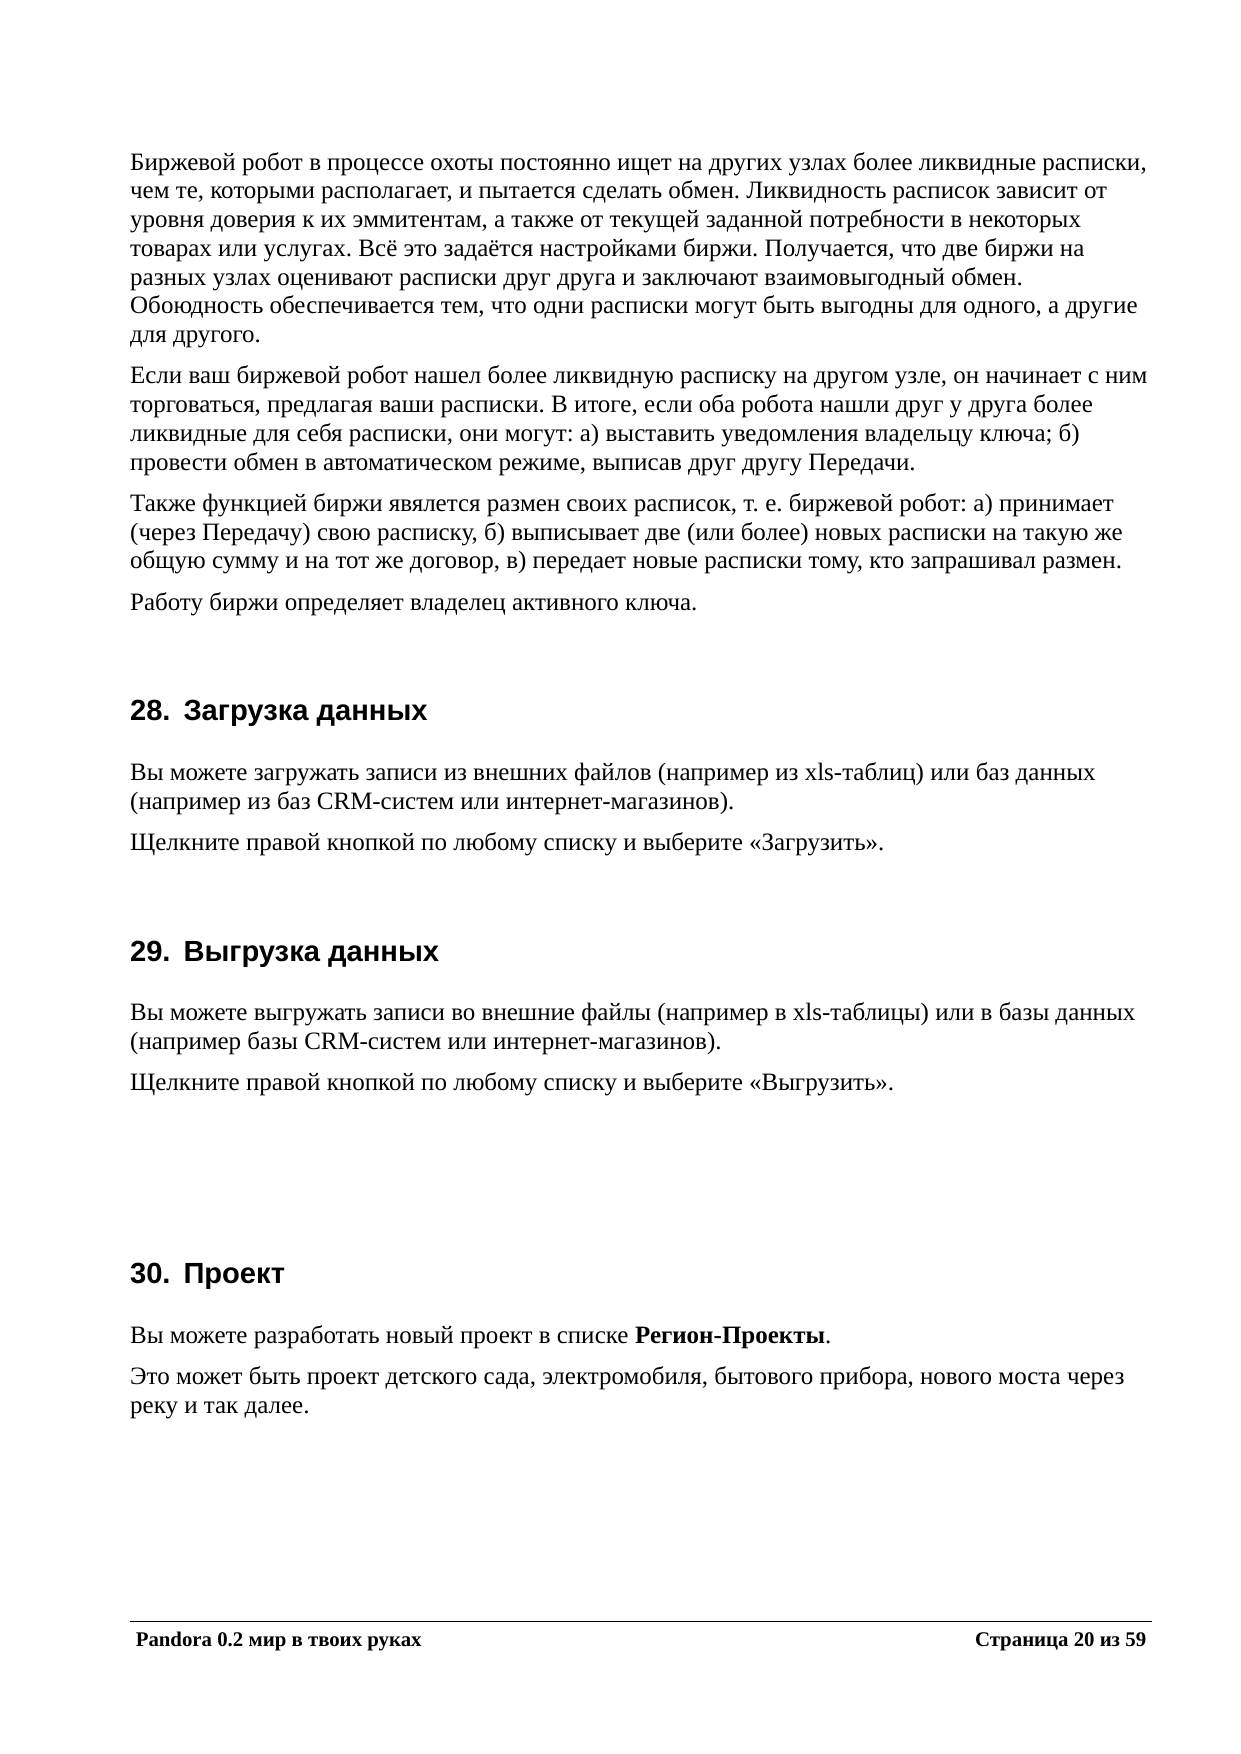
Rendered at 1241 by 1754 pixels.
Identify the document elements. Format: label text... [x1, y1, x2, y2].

text Щелкните правой кнопкой по любому списку и выберите «Загрузить». [130, 827, 1152, 856]
subtitle Проект [130, 1257, 1152, 1290]
text Щелкните правой кнопкой по любому списку и выберите «Выгрузить». [130, 1067, 1152, 1096]
text Вы можете выгружать записи во внешние файлы (например в xls-таблицы) или в базы данных (например базы CRM-систем или интернет-магазинов). [130, 997, 1152, 1055]
subtitle Выгрузка данных [130, 934, 1152, 967]
subtitle Загрузка данных [130, 693, 1152, 727]
text Также функцией биржи явялется размен своих расписок, т. е. биржевой робот: а) принимает (через Передачу) свою расписку, б) выписывает две (или более) новых расписки на такую же общую сумму и на тот же договор, в) передает новые расписки тому, кто запрашивал размен. [130, 488, 1152, 574]
text Вы можете разработать новый проект в списке Регион-Проекты. [130, 1320, 1152, 1349]
text Биржевой робот в процессе охоты постоянно ищет на других узлах более ликвидные расписки, чем те, которыми располагает, и пытается сделать обмен. Ликвидность расписок зависит от уровня доверия к их эммитентам, а также от текущей заданной потребности в некоторых товарах или услугах. Всё это задаётся настройками биржи. Получается, что две биржи на разных узлах оценивают расписки друг друга и заключают взаимовыгодный обмен. Обоюдность обеспечивается тем, что одни расписки могут быть выгодны для одного, а другие для другого. [130, 147, 1152, 348]
text Вы можете загружать записи из внешних файлов (например из xls-таблиц) или баз данных (например из баз CRM-систем или интернет-магазинов). [130, 757, 1152, 814]
text Это может быть проект детского сада, электромобиля, бытового прибора, нового моста через реку и так далее. [130, 1361, 1152, 1419]
text Если ваш биржевой робот нашел более ликвидную расписку на другом узле, он начинает с ним торговаться, предлагая ваши расписки. В итоге, если оба робота нашли друг у друга более ликвидные для себя расписки, они могут: а) выставить уведомления владельцу ключа; б) провести обмен в автоматическом режиме, выписав друг другу Передачи. [130, 361, 1152, 476]
text Работу биржи определяет владелец активного ключа. [130, 587, 1152, 616]
